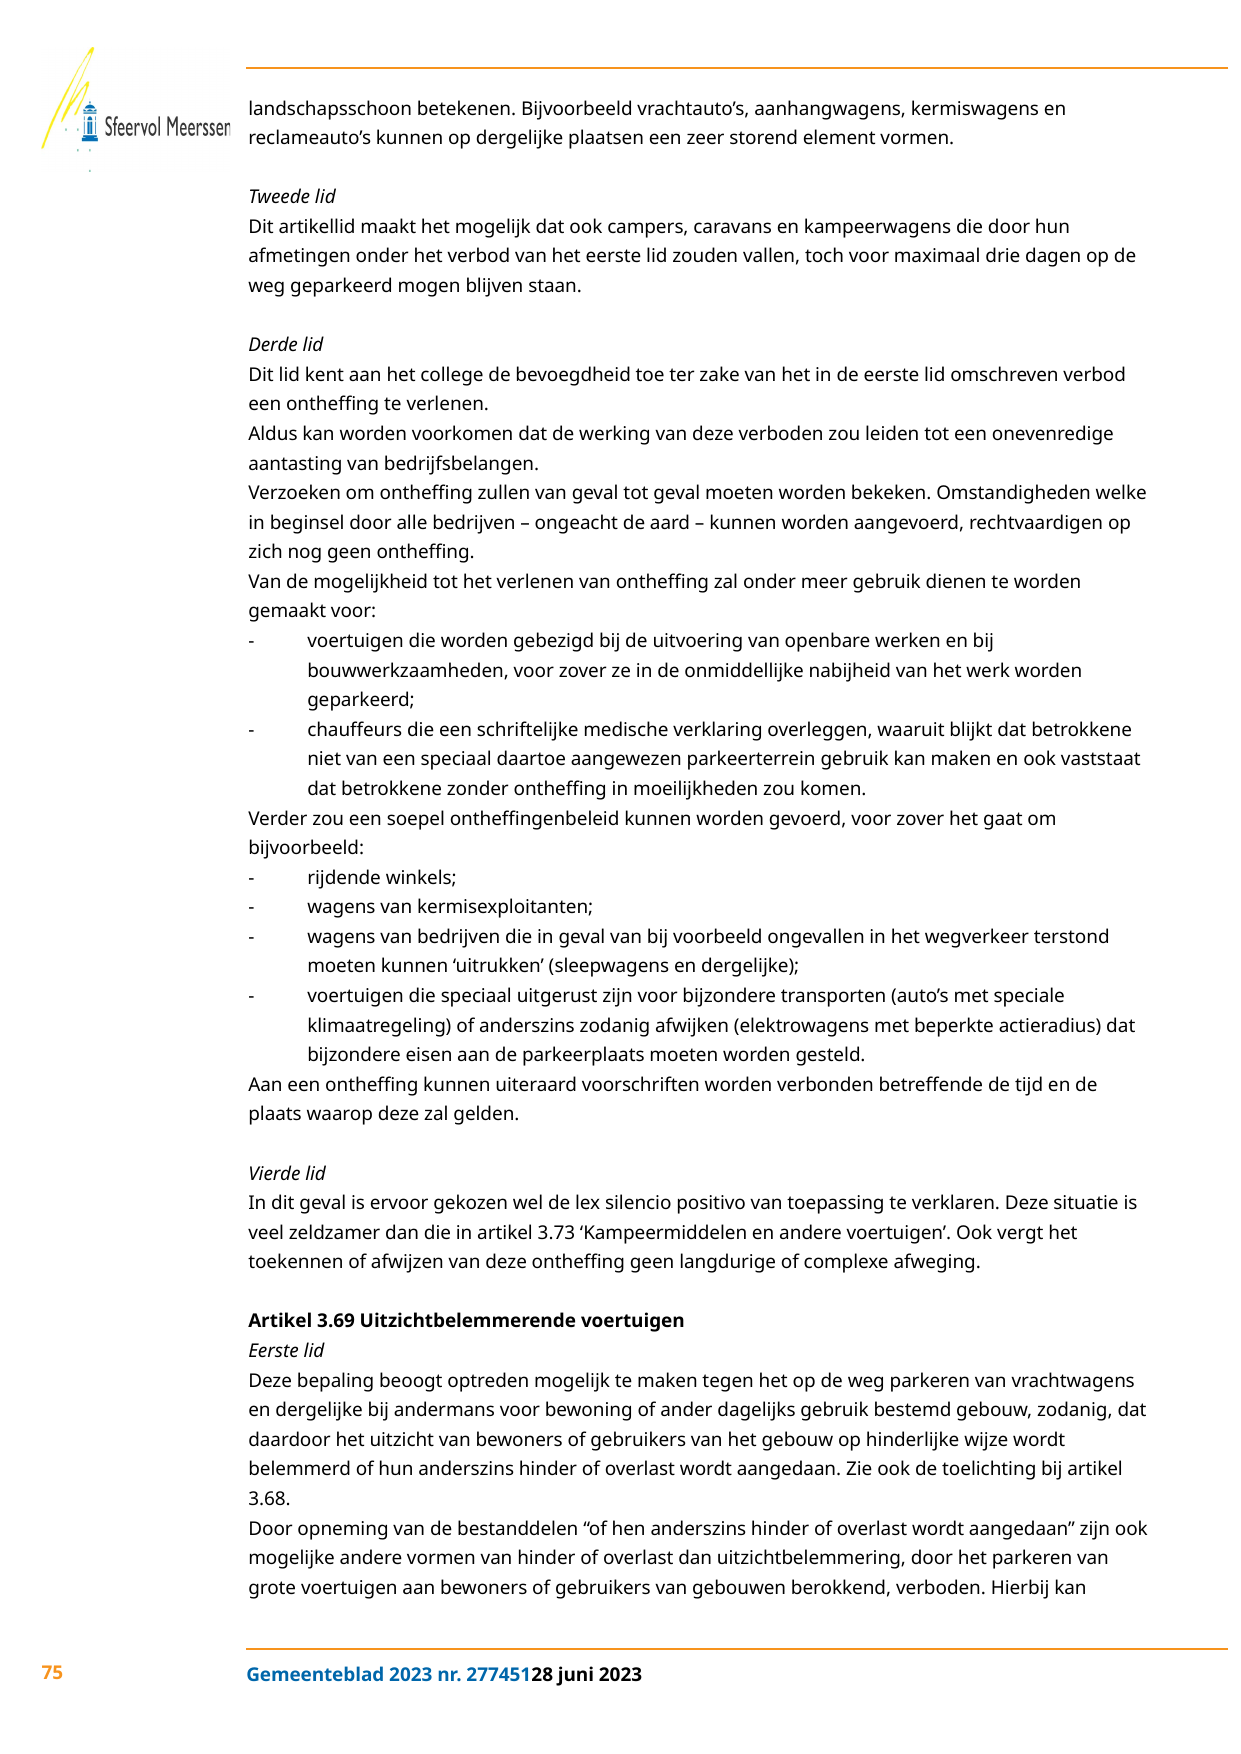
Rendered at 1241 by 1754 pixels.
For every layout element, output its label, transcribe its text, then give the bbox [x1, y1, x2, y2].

list voertuigen die speciaal uitgerust zijn voor bijzondere transporten (auto’s met speciale klimaatregeling) of anderszins zodanig afwijken (elektrowagens met beperkte actieradius) dat bijzondere eisen aan de parkeerplaats moeten worden gesteld. [248, 982, 1152, 1067]
text Verzoeken om ontheffing zullen van geval tot geval moeten worden bekeken. Omstandigheden welke in beginsel door alle bedrijven – ongeacht de aard – kunnen worden aangevoerd, rechtvaardigen op zich nog geen ontheffing. [248, 479, 1152, 564]
text Tweede lid [248, 183, 1152, 209]
text landschapsschoon betekenen. Bijvoorbeeld vrachtauto’s, aanhangwagens, kermiswagens en reclameauto’s kunnen op dergelijke plaatsen een zeer storend element vormen. [248, 95, 1152, 150]
text Verder zou een soepel ontheffingenbeleid kunnen worden gevoerd, voor zover het gaat om bijvoorbeeld: [248, 805, 1152, 860]
list wagens van bedrijven die in geval van bij voorbeeld ongevallen in het wegverkeer terstond moeten kunnen ‘uitrukken’ (sleepwagens en dergelijke); [248, 923, 1152, 978]
text Vierde lid [248, 1160, 1152, 1186]
text Derde lid [248, 331, 1152, 357]
text Aldus kan worden voorkomen dat de werking van deze verboden zou leiden tot een onevenredige aantasting van bedrijfsbelangen. [248, 420, 1152, 476]
list voertuigen die worden gebezigd bij de uitvoering van openbare werken en bij bouwwerkzaamheden, voor zover ze in de onmiddellijke nabijheid van het werk worden geparkeerd; [248, 627, 1152, 712]
list chauffeurs die een schriftelijke medische verklaring overleggen, waaruit blijkt dat betrokkene niet van een speciaal daartoe aangewezen parkeerterrein gebruik kan maken en ook vaststaat dat betrokkene zonder ontheffing in moeilijkheden zou komen. [248, 716, 1152, 801]
text Deze bepaling beoogt optreden mogelijk te maken tegen het op de weg parkeren van vrachtwagens en dergelijke bij andermans voor bewoning of ander dagelijks gebruik bestemd gebouw, zodanig, dat daardoor het uitzicht van bewoners of gebruikers van het gebouw op hinderlijke wijze wordt belemmerd of hun anderszins hinder of overlast wordt aangedaan. Zie ook de toelichting bij artikel 3.68. [248, 1367, 1152, 1511]
text Dit lid kent aan het college de bevoegdheid toe ter zake van het in de eerste lid omschreven verbod een ontheffing te verlenen. [248, 361, 1152, 416]
text Eerste lid [248, 1337, 1152, 1363]
text Door opneming van de bestanddelen “of hen anderszins hinder of overlast wordt aangedaan” zijn ook mogelijke andere vormen van hinder of overlast dan uitzichtbelemmering, door het parkeren van grote voertuigen aan bewoners of gebruikers van gebouwen berokkend, verboden. Hierbij kan [248, 1515, 1152, 1600]
text Artikel 3.69 Uitzichtbelemmerende voertuigen [248, 1308, 1152, 1333]
list wagens van kermisexploitanten; [248, 893, 1152, 919]
list rijdende winkels; [248, 864, 1152, 890]
text Aan een ontheffing kunnen uiteraard voorschriften worden verbonden betreffende de tijd en de plaats waarop deze zal gelden. [248, 1071, 1152, 1126]
text In dit geval is ervoor gekozen wel de lex silencio positivo van toepassing te verklaren. Deze situatie is veel zeldzamer dan die in artikel 3.73 ‘Kampeermiddelen en andere voertuigen’. Ook vergt het toekennen of afwijzen van deze ontheffing geen langdurige of complexe afweging. [248, 1189, 1152, 1274]
picture [41, 47, 231, 172]
text Dit artikellid maakt het mogelijk dat ook campers, caravans en kampeerwagens die door hun afmetingen onder het verbod van het eerste lid zouden vallen, toch voor maximaal drie dagen op de weg geparkeerd mogen blijven staan. [248, 213, 1152, 298]
text Van de mogelijkheid tot het verlenen van ontheffing zal onder meer gebruik dienen te worden gemaakt voor: [248, 568, 1152, 623]
